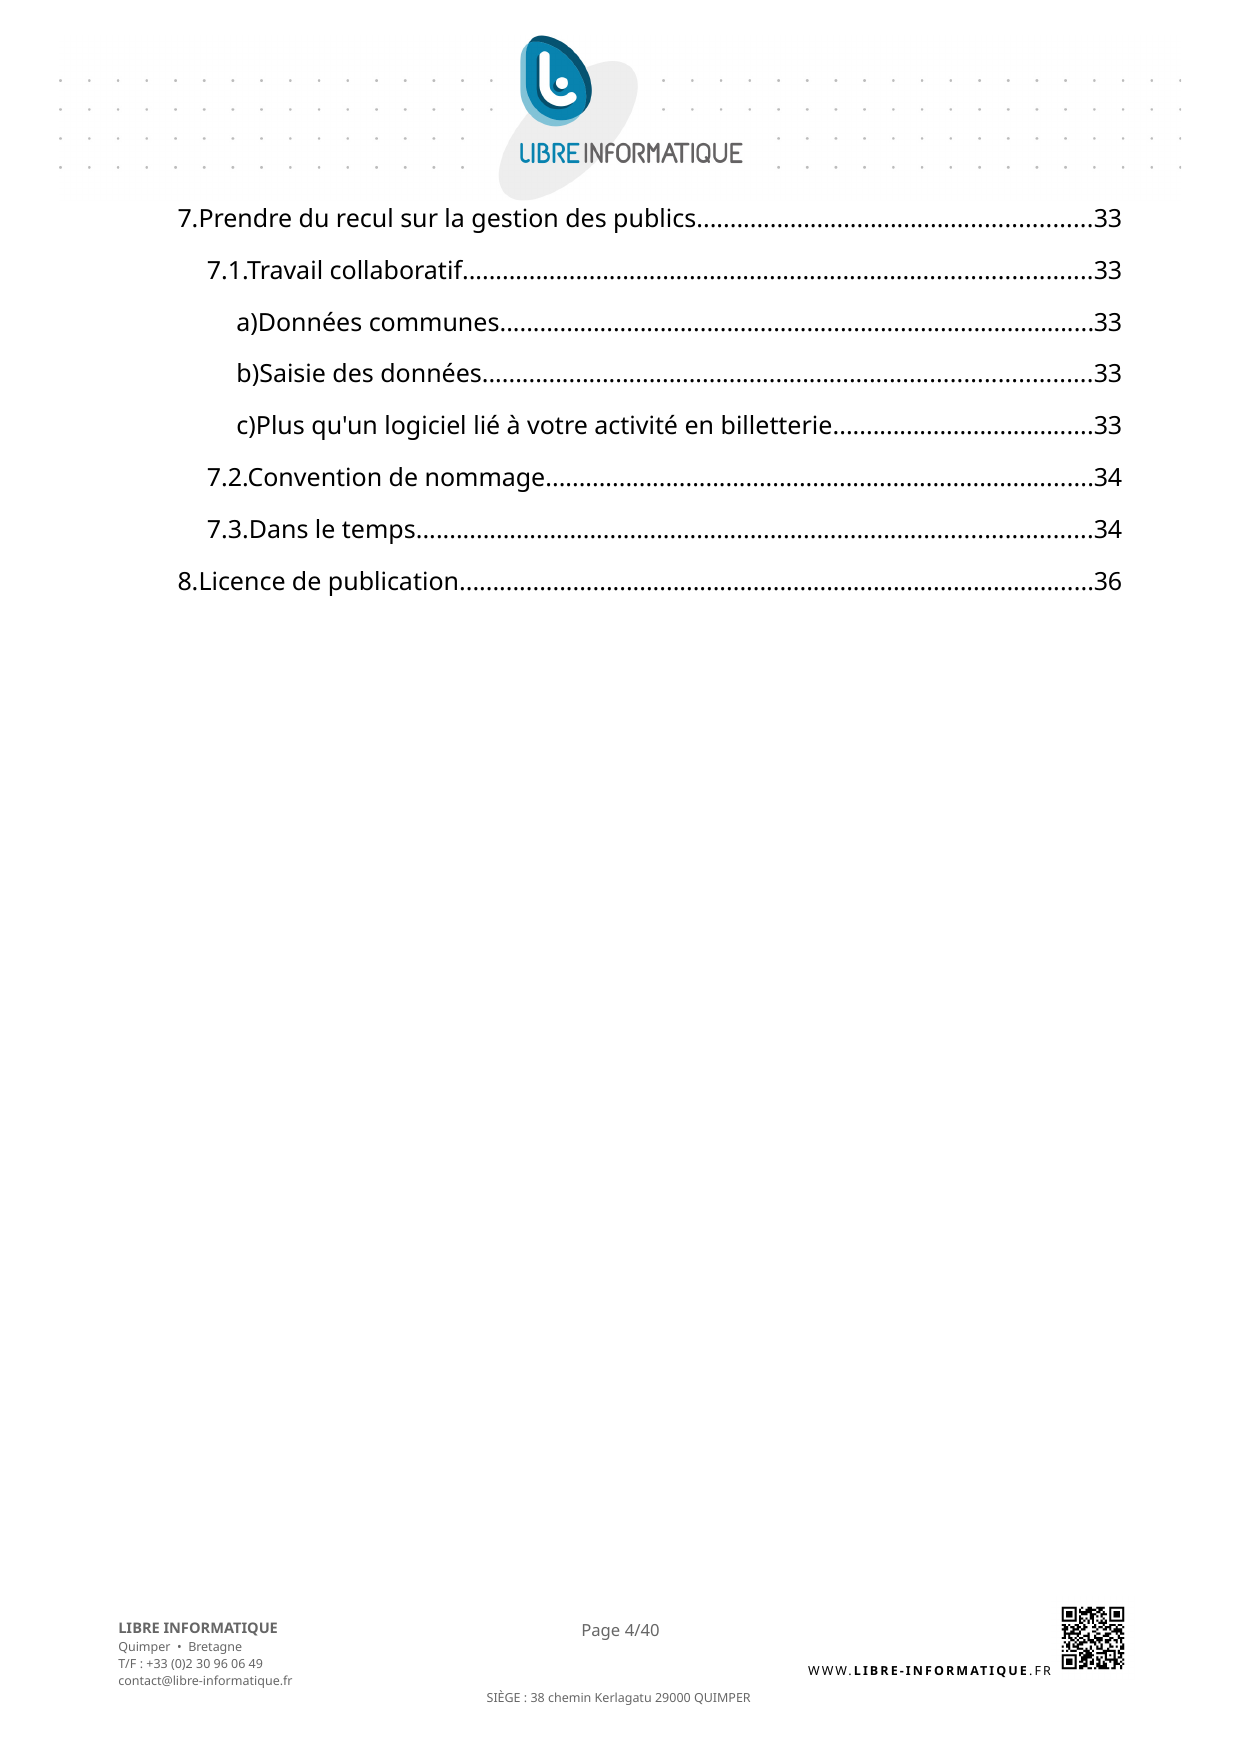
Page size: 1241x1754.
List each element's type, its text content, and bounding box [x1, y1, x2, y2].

text 7.2.Convention de nommage 34 [207, 460, 1122, 494]
text b)Saisie des données 33 [236, 356, 1122, 390]
picture [59, 35, 1182, 201]
text 7.1.Travail collaboratif 33 [207, 253, 1122, 287]
text 7.3.Dans le temps... 34 [207, 511, 1122, 546]
text a)Données communes 33 [236, 304, 1122, 338]
picture [557, 78, 567, 88]
text c)Plus qu'un logiciel lié à votre activité en billetterie 33 [236, 408, 1122, 442]
picture [540, 52, 576, 106]
text 8.Licence de publication 36 [177, 563, 1122, 597]
text 7.Prendre du recul sur la gestion des publics 33 [177, 201, 1122, 235]
picture [1051, 1596, 1135, 1680]
